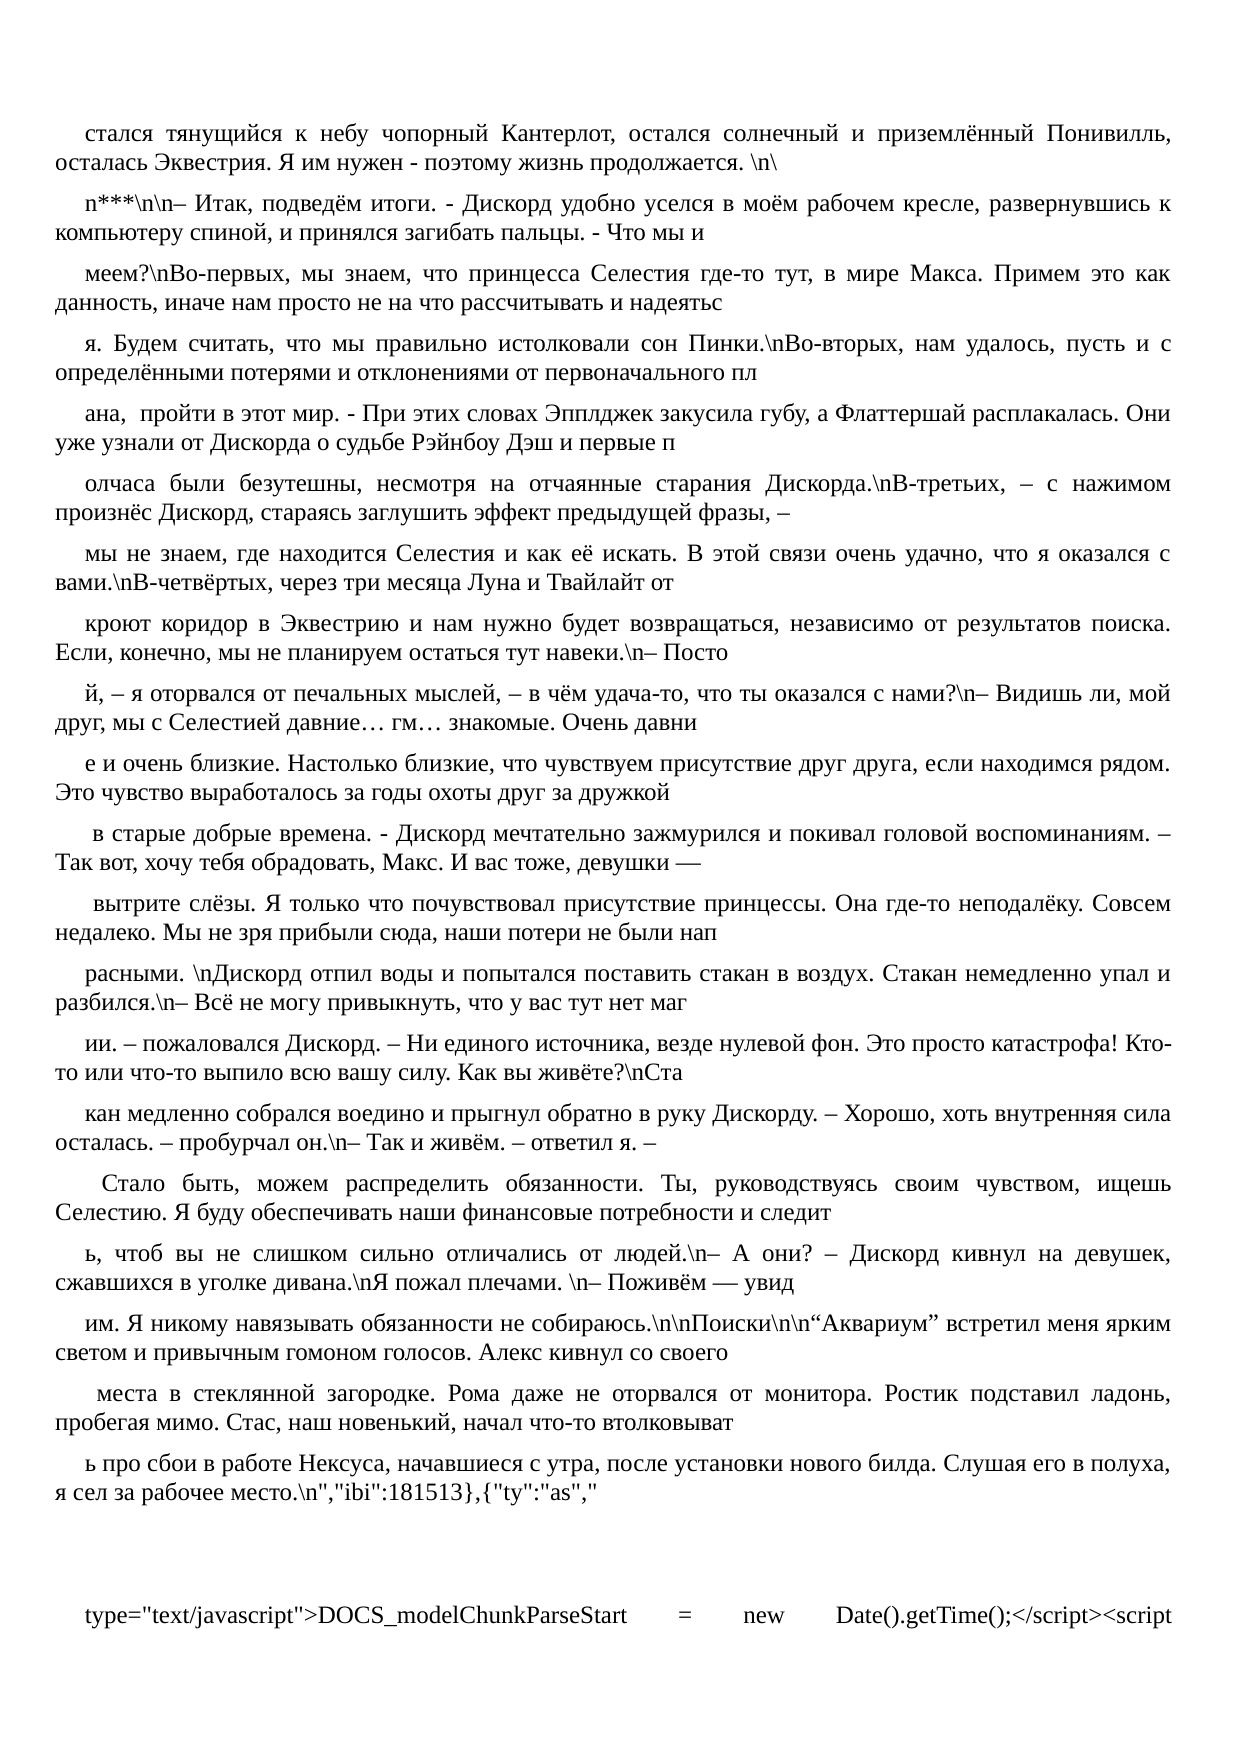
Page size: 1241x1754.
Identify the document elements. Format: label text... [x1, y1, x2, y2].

text я. Будем считать, что мы правильно истолковали сон Пинки.\nВо-вторых, нам удалось, пусть и с определёнными потерями и отклонениями от первоначального пл [55, 328, 1172, 386]
text ь, чтоб вы не слишком сильно отличались от людей.\n– А они? – Дискорд кивнул на девушек, сжавшихся в уголке дивана.\nЯ пожал плечами. \n– Поживём — увид [55, 1238, 1172, 1296]
text type="text/javascript">DOCS_modelChunkParseStart = new Date().getTime();</script><script [55, 1601, 1172, 1629]
text е и очень близкие. Настолько близкие, что чувствуем присутствие друг друга, если находимся рядом. Это чувство выработалось за годы охоты друг за дружкой [55, 748, 1172, 806]
text места в стеклянной загородке. Рома даже не оторвался от монитора. Ростик подставил ладонь, пробегая мимо. Стас, наш новенький, начал что-то втолковыват [55, 1378, 1172, 1436]
text в старые добрые времена. - Дискорд мечтательно зажмурился и покивал головой воспоминаниям. – Так вот, хочу тебя обрадовать, Макс. И вас тоже, девушки — [55, 818, 1172, 876]
text меем?\nВо-первых, мы знаем, что принцесса Селестия где-то тут, в мире Макса. Примем это как данность, иначе нам просто не на что рассчитывать и надеятьс [55, 258, 1172, 316]
text им. Я никому навязывать обязанности не собираюсь.\n\nПоиски\n\n“Аквариум” встретил меня ярким светом и привычным гомоном голосов. Алекс кивнул со своего [55, 1308, 1172, 1366]
text стался тянущийся к небу чопорный Кантерлот, остался солнечный и приземлённый Понивилль, осталась Эквестрия. Я им нужен - поэтому жизнь продолжается. \n\ [55, 118, 1172, 176]
text Стало быть, можем распределить обязанности. Ты, руководствуясь своим чувством, ищешь Селестию. Я буду обеспечивать наши финансовые потребности и следит [55, 1168, 1172, 1226]
text ь про сбои в работе Нексуса, начавшиеся с утра, после установки нового билда. Слушая его в полуха, я сел за рабочее место.\n","ibi":181513},{"ty":"as"," [55, 1448, 1172, 1506]
text й, – я оторвался от печальных мыслей, – в чём удача-то, что ты оказался с нами?\n– Видишь ли, мой друг, мы с Селестией давние… гм… знакомые. Очень давни [55, 678, 1172, 736]
text мы не знаем, где находится Селестия и как её искать. В этой связи очень удачно, что я оказался с вами.\nВ-четвёртых, через три месяца Луна и Твайлайт от [55, 538, 1172, 596]
text вытрите слёзы. Я только что почувствовал присутствие принцессы. Она где-то неподалёку. Совсем недалеко. Мы не зря прибыли сюда, наши потери не были нап [55, 888, 1172, 946]
text расными. \nДискорд отпил воды и попытался поставить стакан в воздух. Стакан немедленно упал и разбился.\n– Всё не могу привыкнуть, что у вас тут нет маг [55, 958, 1172, 1016]
text ии. – пожаловался Дискорд. – Ни единого источника, везде нулевой фон. Это просто катастрофа! Кто-то или что-то выпило всю вашу силу. Как вы живёте?\nСта [55, 1028, 1172, 1086]
text ана, пройти в этот мир. - При этих словах Эпплджек закусила губу, а Флаттершай расплакалась. Они уже узнали от Дискорда о судьбе Рэйнбоу Дэш и первые п [55, 398, 1172, 456]
text n***\n\n– Итак, подведём итоги. - Дискорд удобно уселся в моём рабочем кресле, развернувшись к компьютеру спиной, и принялся загибать пальцы. - Что мы и [55, 188, 1172, 246]
text олчаса были безутешны, несмотря на отчаянные старания Дискорда.\nВ-третьих, – с нажимом произнёс Дискорд, стараясь заглушить эффект предыдущей фразы, – [55, 468, 1172, 526]
text кроют коридор в Эквестрию и нам нужно будет возвращаться, независимо от результатов поиска. Если, конечно, мы не планируем остаться тут навеки.\n– Посто [55, 608, 1172, 666]
text кан медленно собрался воедино и прыгнул обратно в руку Дискорду. – Хорошо, хоть внутренняя сила осталась. – пробурчал он.\n– Так и живём. – ответил я. – [55, 1098, 1172, 1156]
